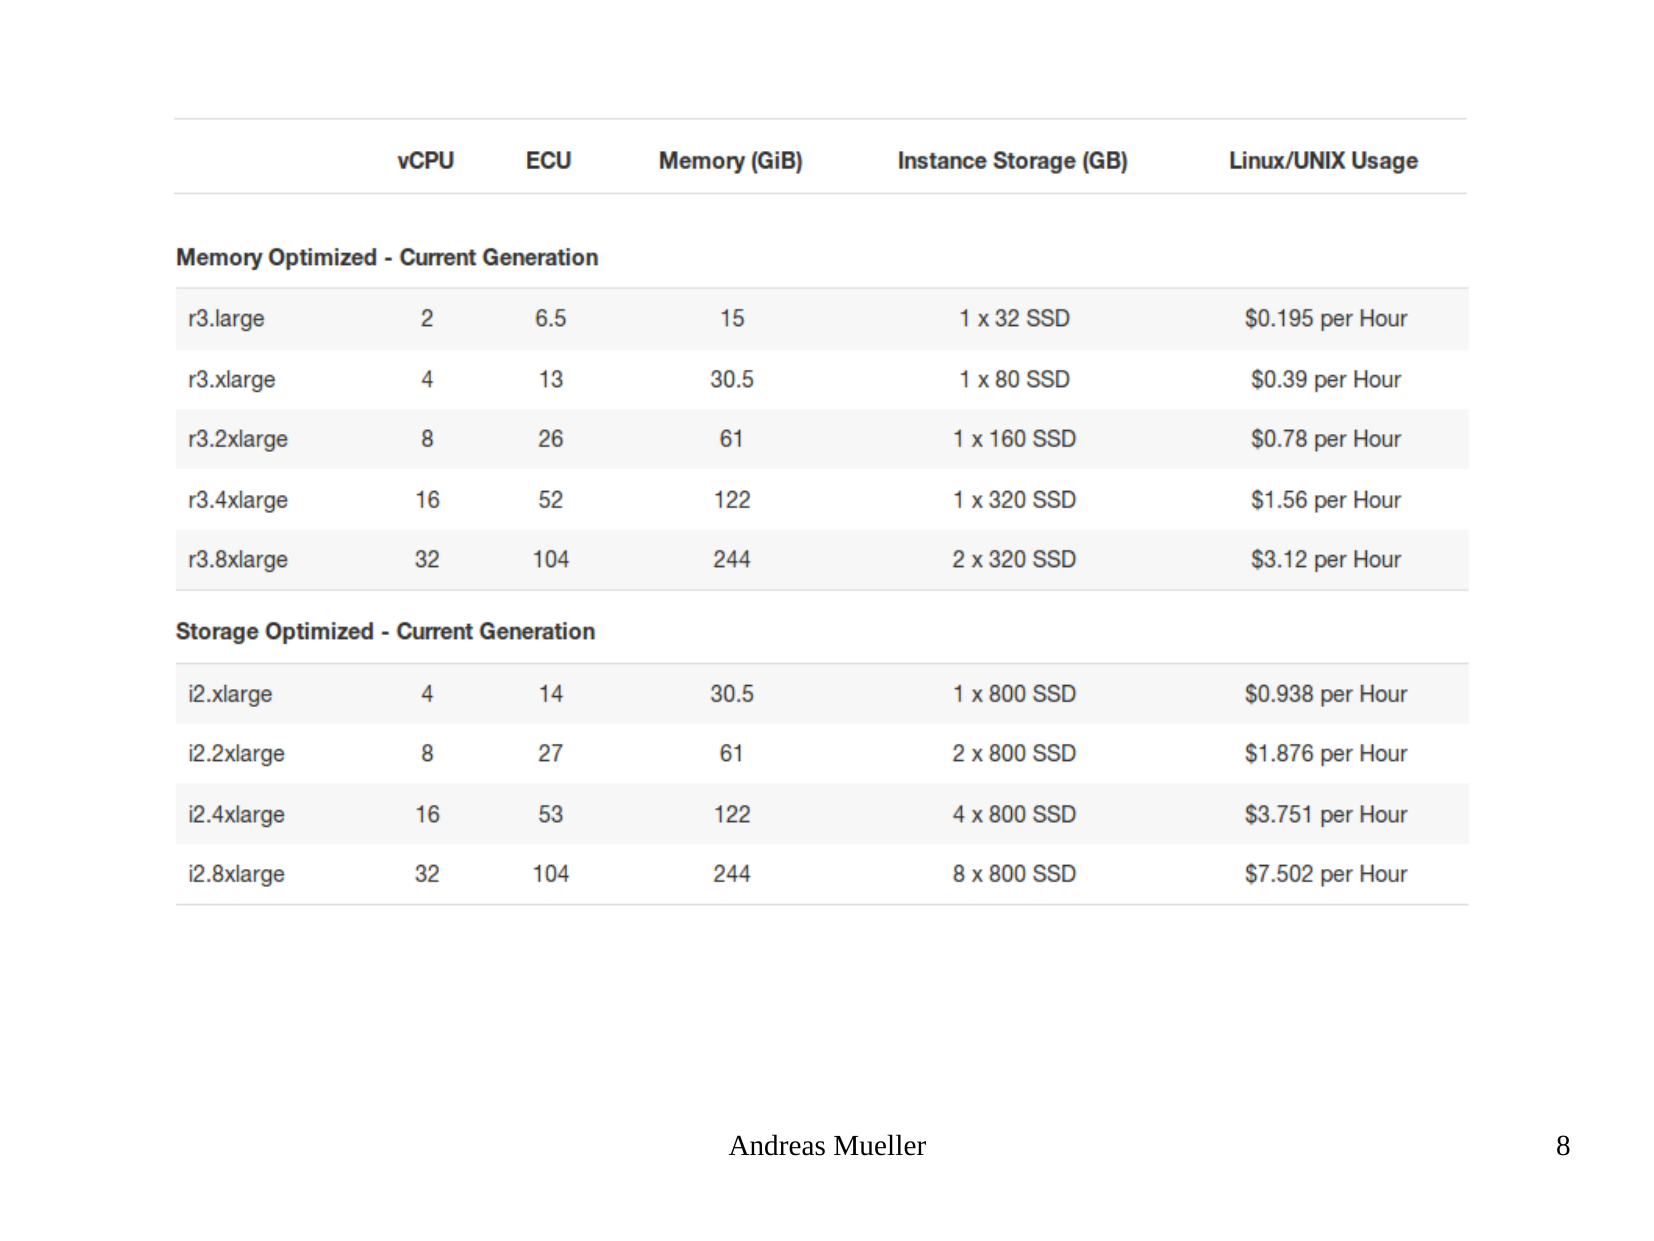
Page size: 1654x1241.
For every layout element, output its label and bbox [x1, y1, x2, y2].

picture [165, 104, 1489, 204]
picture [170, 239, 1480, 926]
